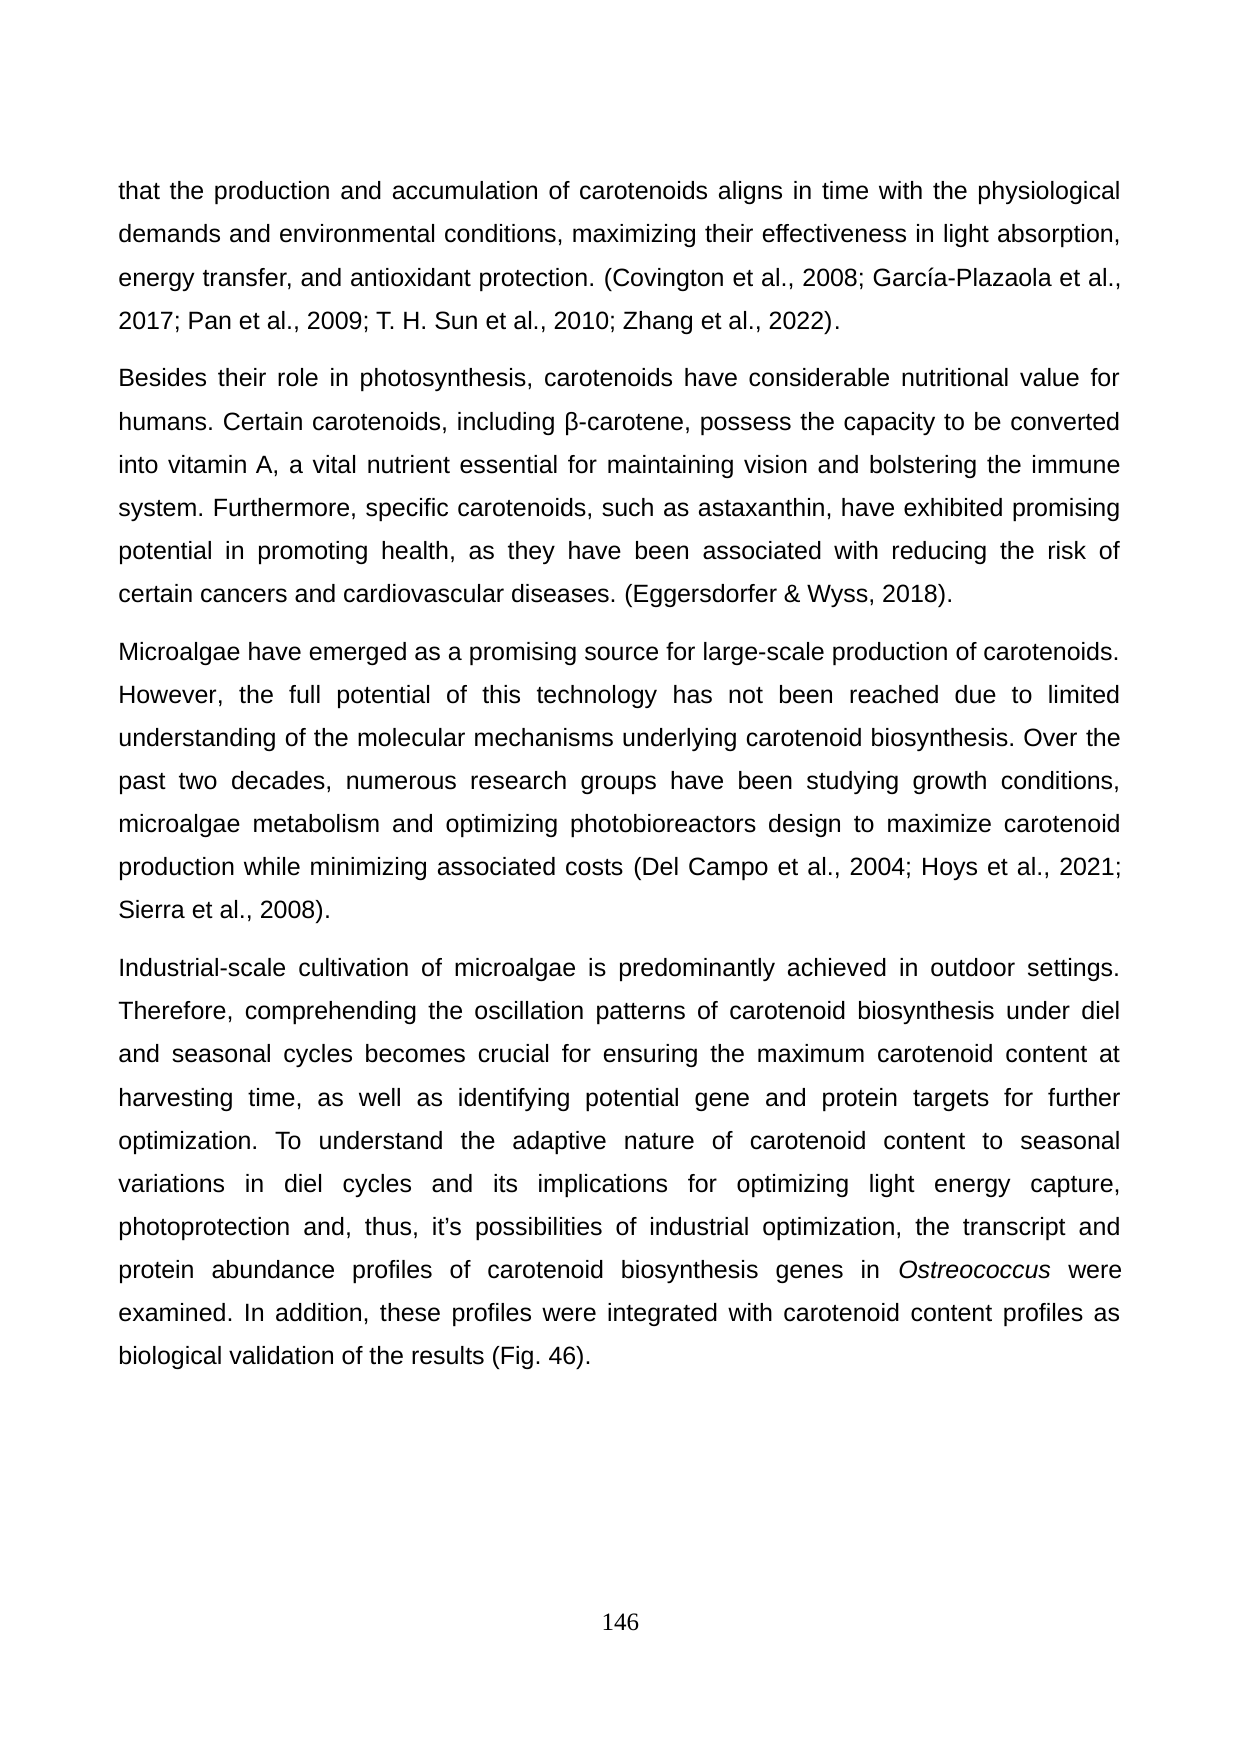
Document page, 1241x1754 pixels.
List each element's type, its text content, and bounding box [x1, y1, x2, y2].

text Microalgae have emerged as a promising source for large-scale production of carotenoids. However, the full potential of this technology has not been reached due to limited understanding of the molecular mechanisms underlying carotenoid biosynthesis. Over the past two decades, numerous research groups have been studying growth conditions, microalgae metabolism and optimizing photobioreactors design to maximize carotenoid production while minimizing associated costs (Del Campo et al., 2004; Hoys et al., 2021; Sierra et al., 2008)⁠. [118, 637, 1122, 924]
text Besides their role in photosynthesis, carotenoids have considerable nutritional value for humans. Certain carotenoids, including β-carotene, possess the capacity to be converted into vitamin A, a vital nutrient essential for maintaining vision and bolstering the immune system. Furthermore, specific carotenoids, such as astaxanthin, have exhibited promising potential in promoting health, as they have been associated with reducing the risk of certain cancers and cardiovascular diseases. (Eggersdorfer & Wyss, 2018)⁠. [118, 363, 1122, 608]
text Industrial-scale cultivation of microalgae is predominantly achieved in outdoor settings. Therefore, comprehending the oscillation patterns of carotenoid biosynthesis under diel and seasonal cycles becomes crucial for ensuring the maximum carotenoid content at harvesting time, as well as identifying potential gene and protein targets for further optimization. To understand the adaptive nature of carotenoid content to seasonal variations in diel cycles and its implications for optimizing light energy capture, photoprotection and, thus, it’s possibilities of industrial optimization, the transcript and protein abundance profiles of carotenoid biosynthesis genes in Ostreococcus were examined. In addition, these profiles were integrated with carotenoid content profiles as biological validation of the results (Fig. 46). [118, 953, 1122, 1370]
text that the production and accumulation of carotenoids aligns in time with the physiological demands and environmental conditions, maximizing their effectiveness in light absorption, energy transfer, and antioxidant protection. (Covington et al., 2008; García-Plazaola et al., 2017; Pan et al., 2009; T. H. Sun et al., 2010; Zhang et al., 2022)⁠. [118, 176, 1122, 334]
